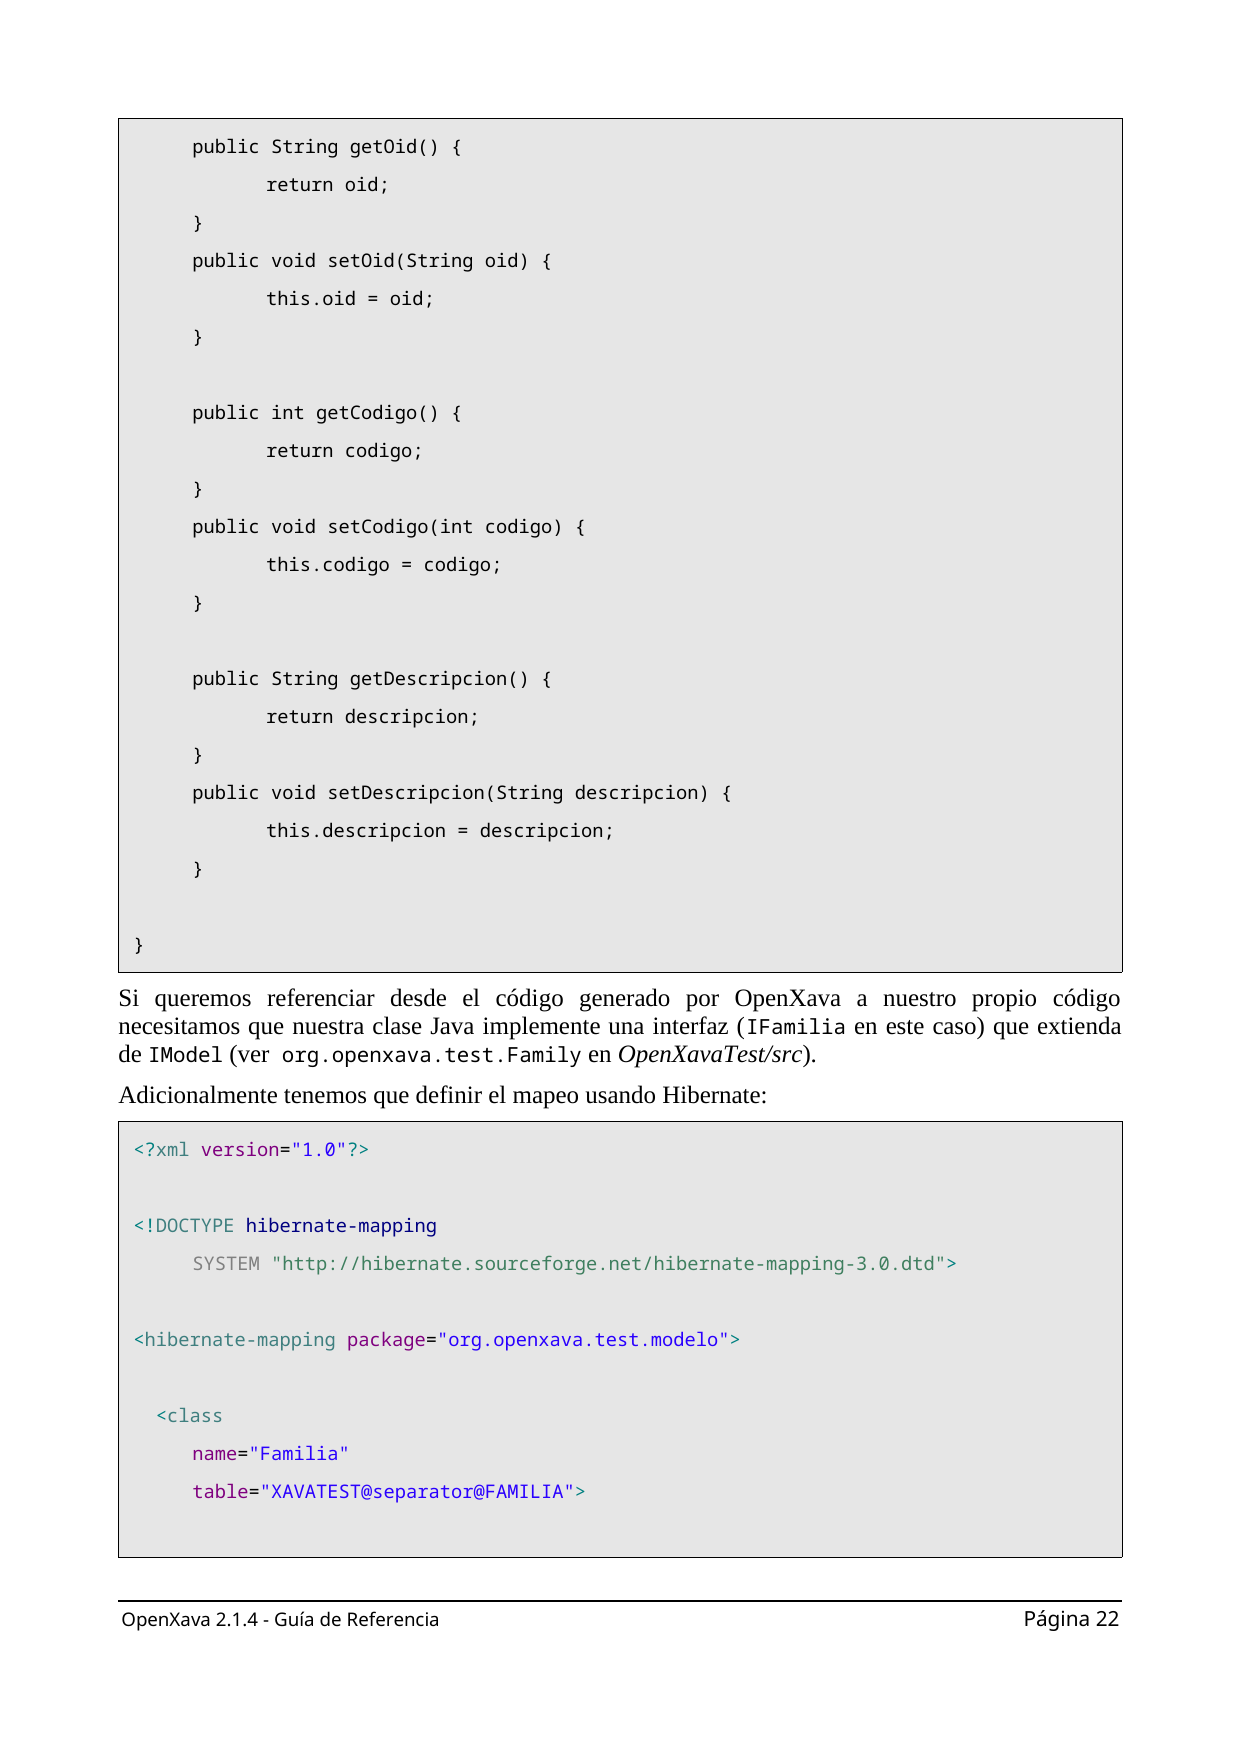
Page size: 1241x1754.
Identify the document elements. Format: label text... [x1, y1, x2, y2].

text } [119, 917, 1122, 972]
text <!DOCTYPE hibernate-mapping [119, 1197, 1122, 1235]
text return descripcion; [119, 688, 1122, 726]
text public void setCodigo(int codigo) { [119, 498, 1122, 536]
text this.codigo = codigo; [119, 536, 1122, 574]
text public void setOid(String oid) { [119, 232, 1122, 270]
text } [119, 194, 1122, 232]
text Adicionalmente tenemos que definir el mapeo usando Hibernate: [118, 1081, 1122, 1109]
text SYSTEM "http://hibernate.sourceforge.net/hibernate-mapping-3.0.dtd"> [119, 1235, 1122, 1273]
text table="XAVATEST@separator@FAMILIA"> [119, 1463, 1122, 1501]
text <class [119, 1387, 1122, 1425]
text this.oid = oid; [119, 270, 1122, 308]
text public void setDescripcion(String descripcion) { [119, 764, 1122, 802]
text Si queremos referenciar desde el código generado por OpenXava a nuestro propio código necesitamos que nuestra clase Java implemente una interfaz (IFamilia en este caso) que extienda de IModel (ver org.openxava.test.Family en OpenXavaTest/src). [118, 984, 1122, 1068]
text this.descripcion = descripcion; [119, 802, 1122, 841]
text public String getDescripcion() { [119, 650, 1122, 688]
text } [119, 841, 1122, 878]
text } [119, 726, 1122, 764]
text <?xml version="1.0"?> [119, 1122, 1122, 1159]
text public String getOid() { [119, 119, 1122, 156]
text } [119, 460, 1122, 498]
text public int getCodigo() { [119, 384, 1122, 422]
text <hibernate-mapping package="org.openxava.test.modelo"> [119, 1311, 1122, 1349]
text return oid; [119, 156, 1122, 194]
text } [119, 574, 1122, 612]
text return codigo; [119, 422, 1122, 460]
text } [119, 308, 1122, 346]
text name="Familia" [119, 1425, 1122, 1463]
